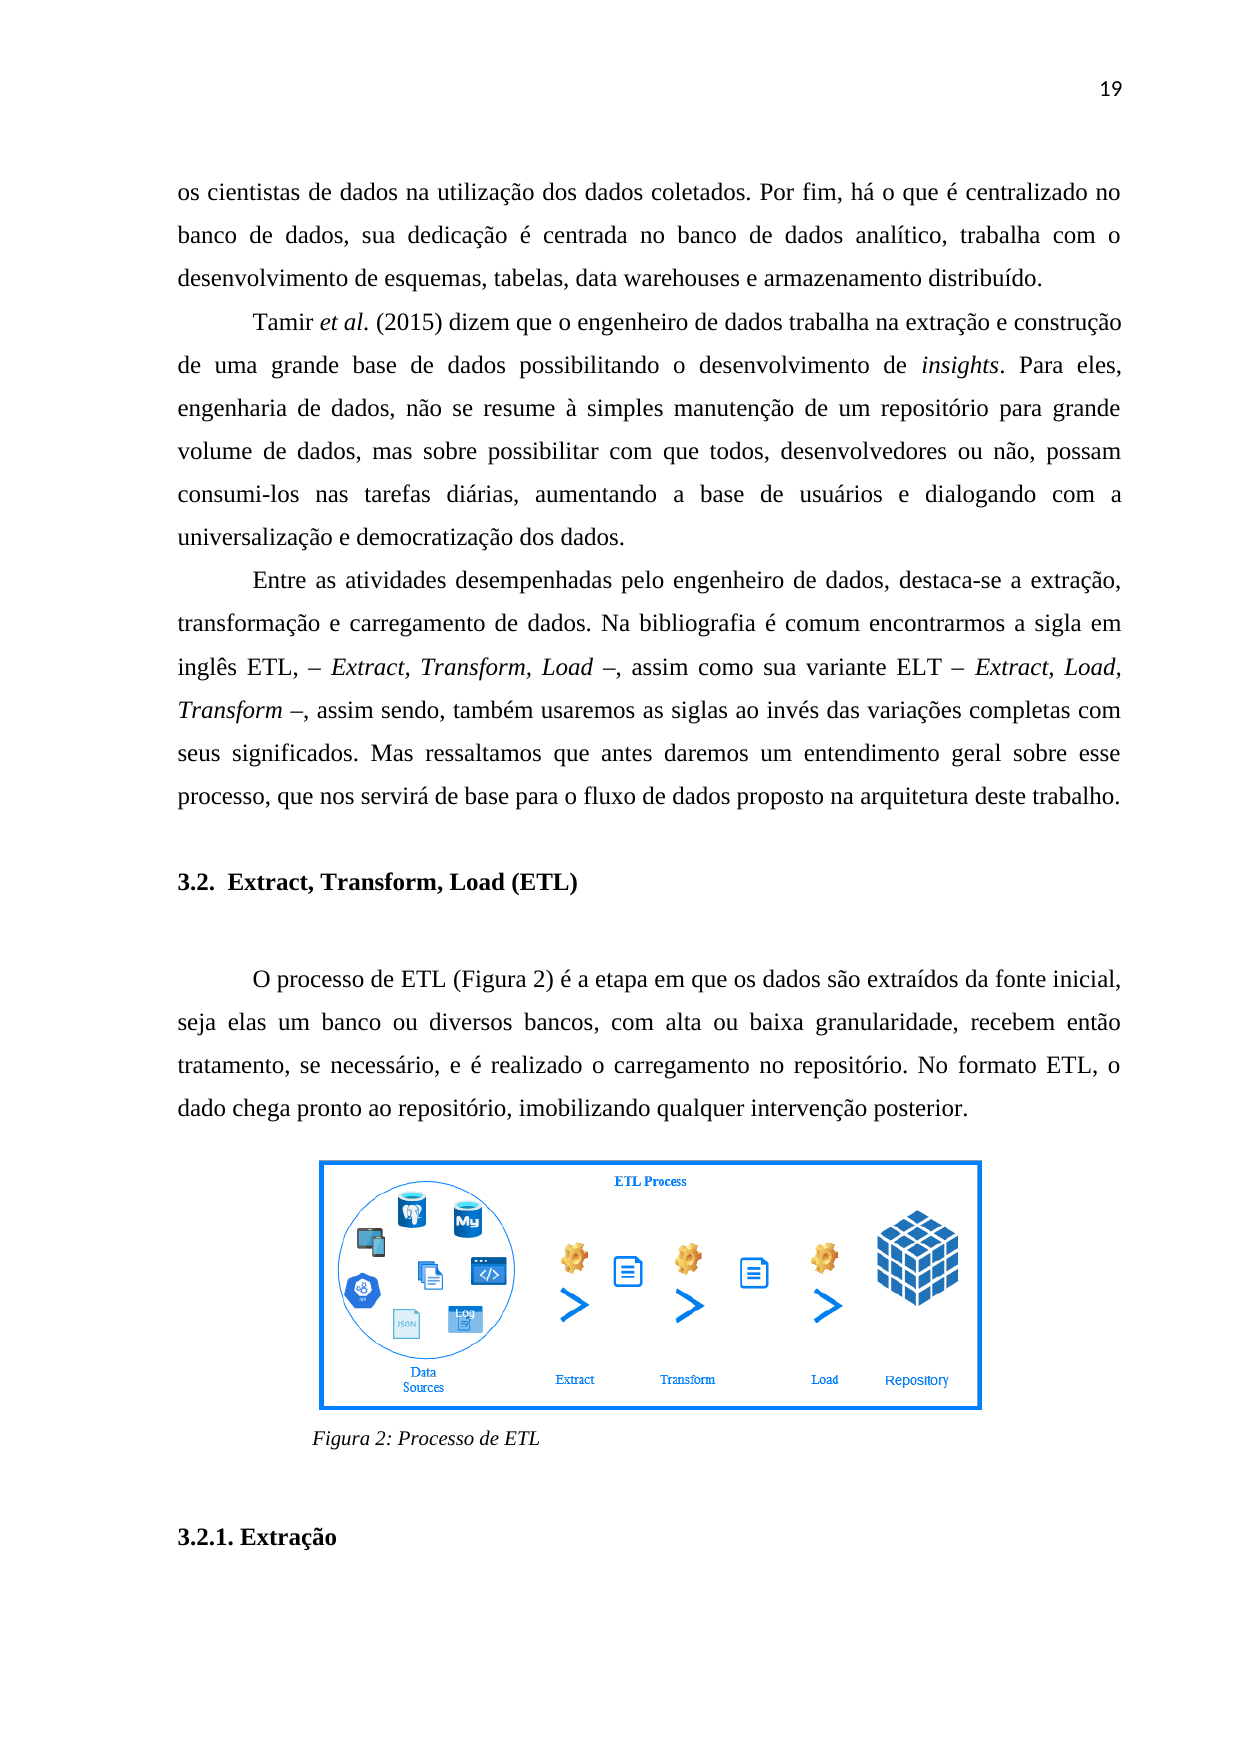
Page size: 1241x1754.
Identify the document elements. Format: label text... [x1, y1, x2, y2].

subtitle 3.2.1. Extração [177, 1522, 1122, 1551]
text Tamir et al. (2015) dizem que o engenheiro de dados trabalha na extração e construção de uma grande base de dados possibilitando o desenvolvimento de insights. Para eles, engenharia de dados, não se resume à simples manutenção de um repositório para grande volume de dados, mas sobre possibilitar com que todos, desenvolvedores ou não, possam consumi-los nas tarefas diárias, aumentando a base de usuários e dialogando com a universalização e democratização dos dados. [177, 307, 1122, 551]
picture [312, 1155, 988, 1410]
text O processo de ETL (Figura 2) é a etapa em que os dados são extraídos da fonte inicial, seja elas um banco ou diversos bancos, com alta ou baixa granularidade, recebem então tratamento, se necessário, e é realizado o carregamento no repositório. No formato ETL, o dado chega pronto ao repositório, imobilizando qualquer intervenção posterior. [177, 964, 1122, 1122]
subtitle 3.2. Extract, Transform, Load (ETL) [177, 867, 1122, 896]
text Figura 2: Processo de ETL [312, 1410, 987, 1450]
text os cientistas de dados na utilização dos dados coletados. Por fim, há o que é centralizado no banco de dados, sua dedicação é centrada no banco de dados analítico, trabalha com o desenvolvimento de esquemas, tabelas, data warehouses e armazenamento distribuído. [177, 177, 1122, 292]
text Entre as atividades desempenhadas pelo engenheiro de dados, destaca-se a extração, transformação e carregamento de dados. Na bibliografia é comum encontrarmos a sigla em inglês ETL, – Extract, Transform, Load –, assim como sua variante ELT – Extract, Load, Transform –, assim sendo, também usaremos as siglas ao invés das variações completas com seus significados. Mas ressaltamos que antes daremos um entendimento geral sobre esse processo, que nos servirá de base para o fluxo de dados proposto na arquitetura deste trabalho. [177, 565, 1122, 810]
